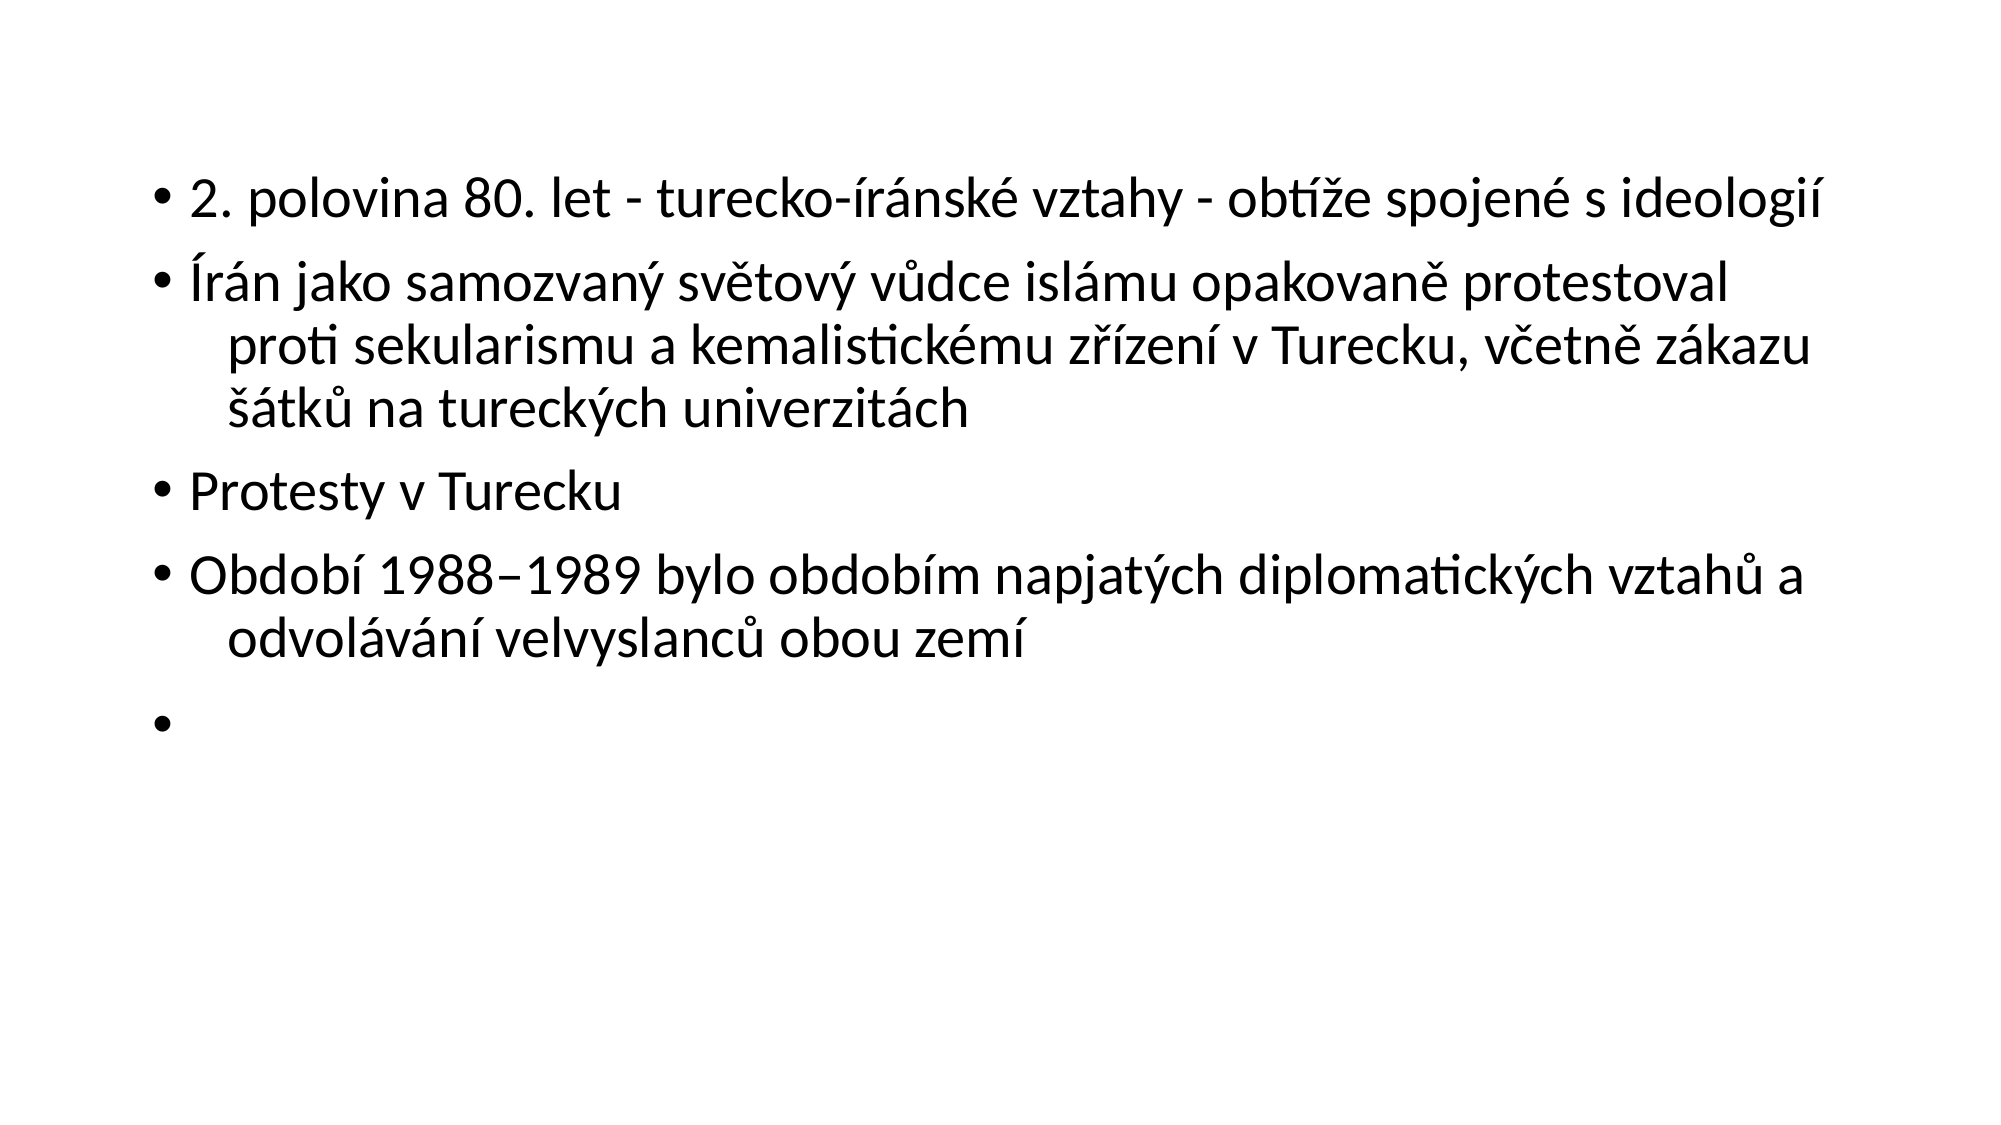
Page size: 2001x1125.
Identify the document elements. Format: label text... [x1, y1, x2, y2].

list 2. polovina 80. let - turecko-íránské vztahy - obtíže spojené s ideologií Írán jako samozvaný světový vůdce islámu opakovaně protestoval proti sekularismu a kemalistickému zřízení v Turecku, včetně zákazu šátků na tureckých univerzitách Protesty v Turecku Období 1988–1989 bylo obdobím napjatých diplomatických vztahů a odvolávání velvyslanců obou zemí [137, 160, 1863, 1022]
